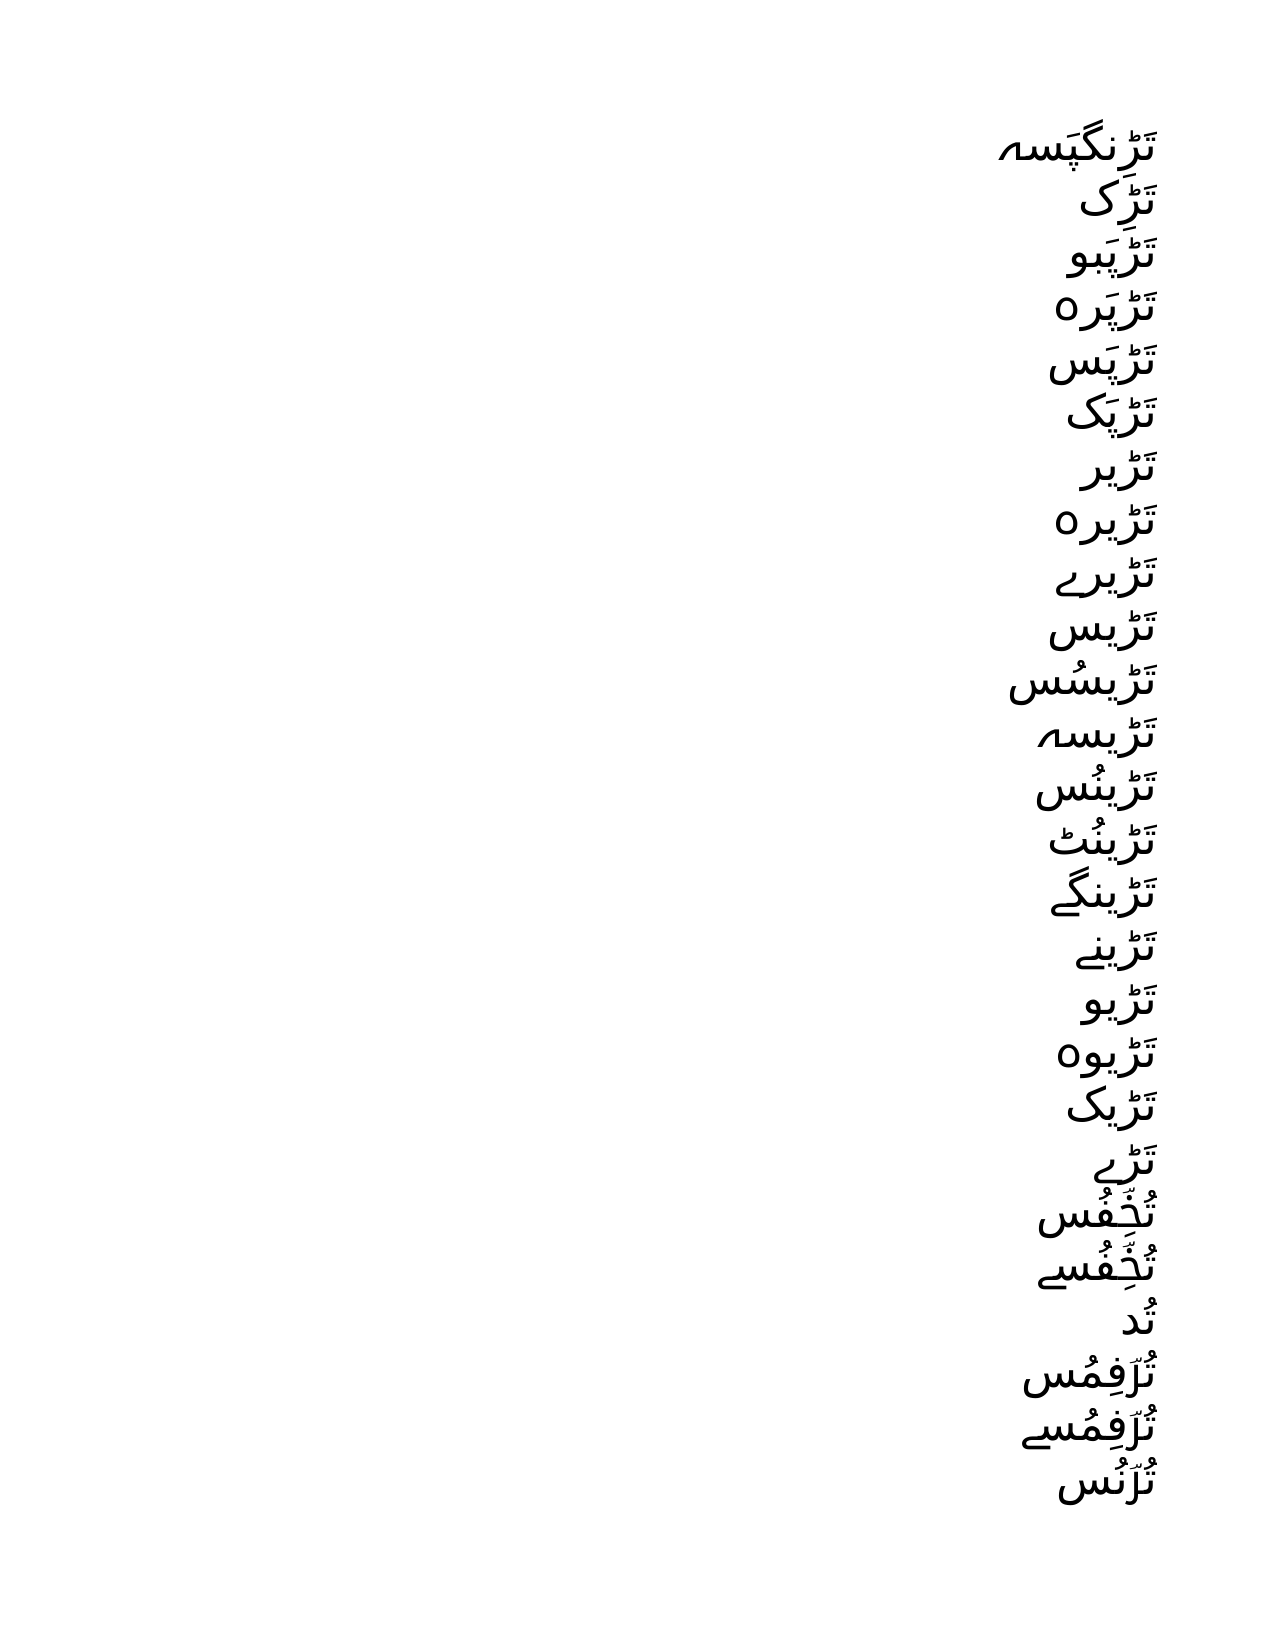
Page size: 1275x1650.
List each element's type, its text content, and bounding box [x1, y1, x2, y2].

text تَڑینُٹ [118, 811, 1157, 865]
text تَڑِنگپَسہ [118, 118, 1157, 171]
text تَڑینے [118, 918, 1157, 971]
text تَڑپَس [118, 331, 1157, 385]
text تَڑپَبو [118, 225, 1157, 278]
text تَڑیک [118, 1078, 1157, 1131]
text تَڑینگے [118, 865, 1157, 918]
text تَڑیرہ [118, 491, 1157, 545]
text تُخِؔفُس [118, 1185, 1157, 1238]
text تَڑپَرہ [118, 278, 1157, 331]
text تَڑپَک [118, 385, 1157, 438]
text تَڑیس [118, 598, 1157, 651]
text تَڑیسہ [118, 705, 1157, 758]
text تُرؔفِمُسے [118, 1398, 1157, 1451]
text تَڑینُس [118, 758, 1157, 811]
text تَڑے [118, 1131, 1157, 1185]
text تُرؔنُس [118, 1451, 1157, 1505]
text تَڑیر [118, 438, 1157, 491]
text تَڑیوہ [118, 1025, 1157, 1078]
text تَڑِک [118, 171, 1157, 225]
text تَڑیرے [118, 545, 1157, 598]
text تَڑیو [118, 971, 1157, 1025]
text تُرؔفِمُس [118, 1345, 1157, 1398]
text تُخِؔفُسے [118, 1238, 1157, 1291]
text تُد [118, 1291, 1157, 1345]
text تَڑیسُس [118, 651, 1157, 705]
